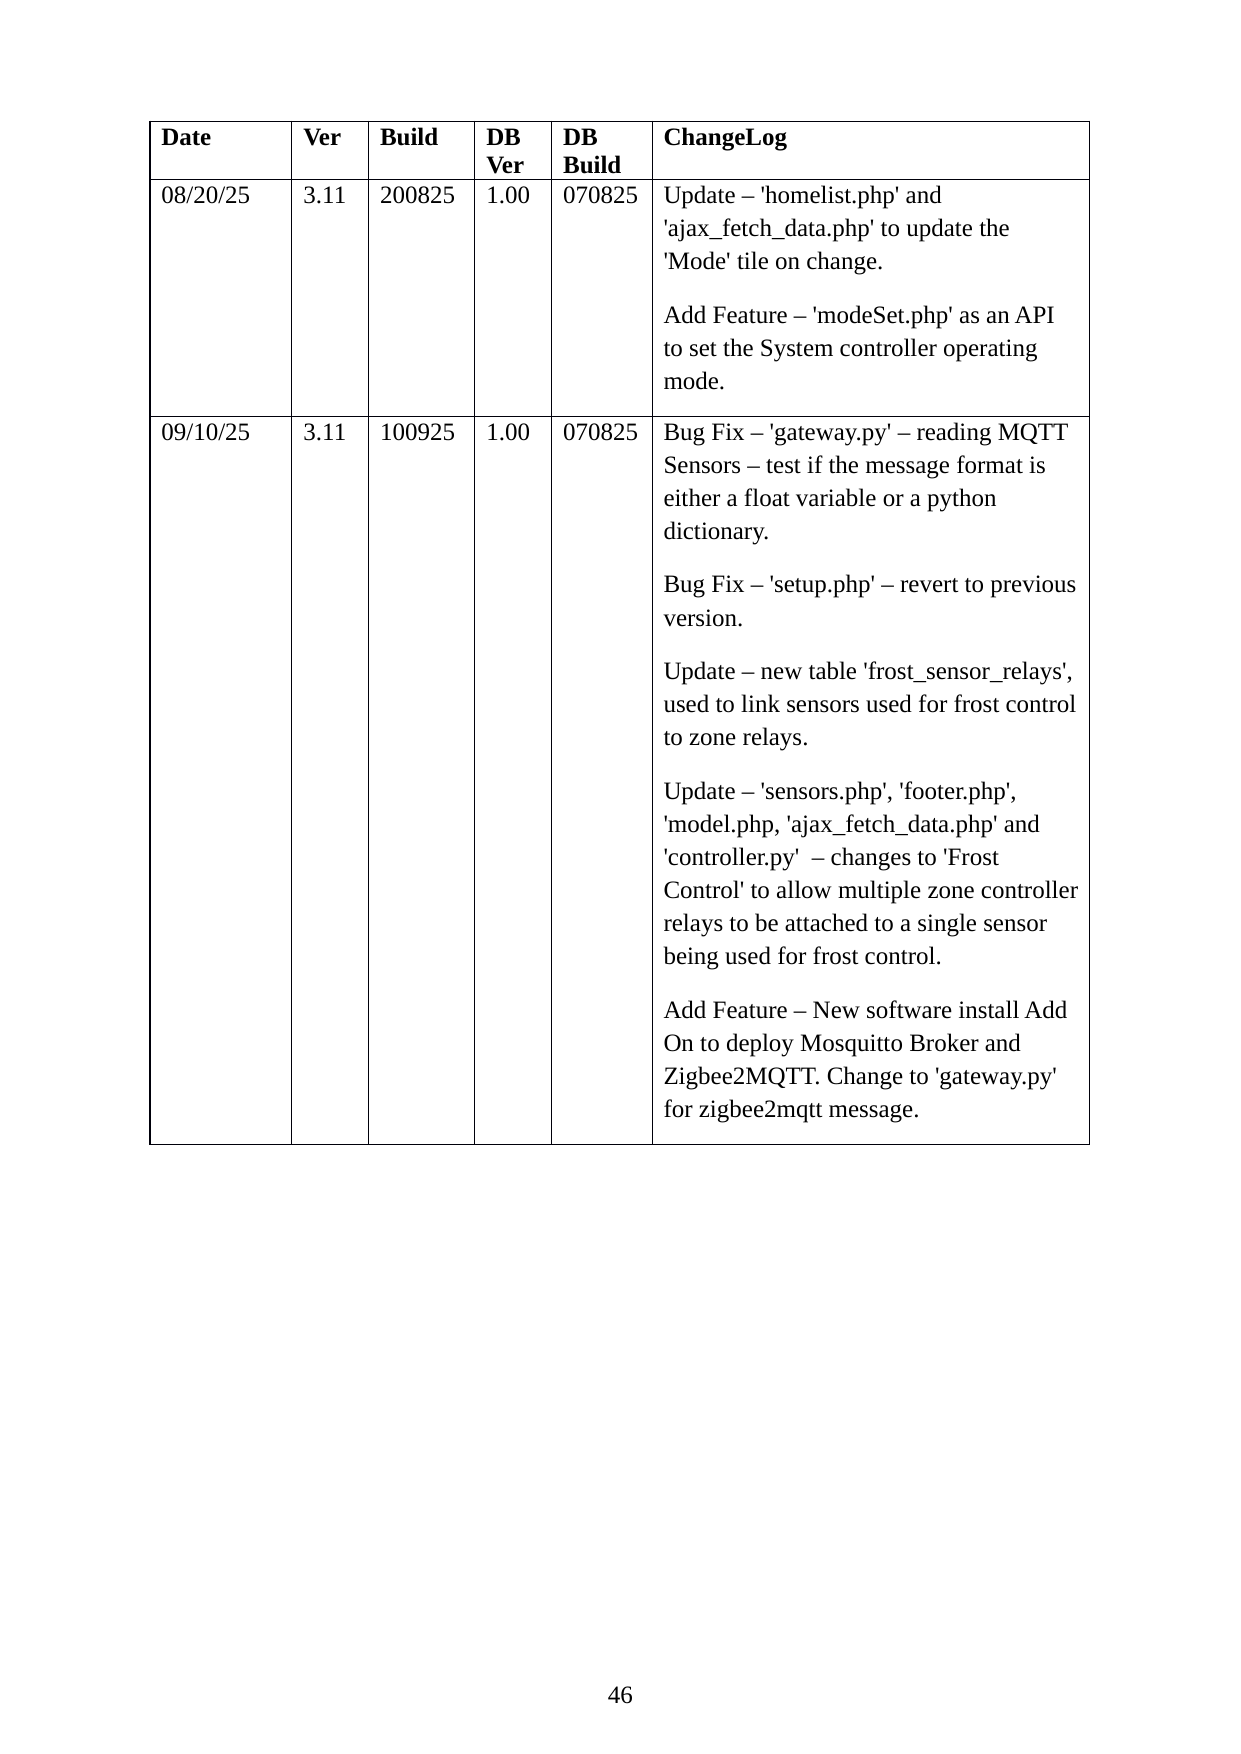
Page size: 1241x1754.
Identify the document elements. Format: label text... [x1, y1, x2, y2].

table_header DB Ver [475, 122, 551, 179]
table_cell 1.00 [475, 417, 551, 1144]
table_cell 3.11 [292, 417, 368, 1144]
table_cell 1.00 [475, 180, 551, 416]
table_cell Bug Fix – 'gateway.py' – reading MQTT Sensors – test if the message format is either a float variable or a python dictionary. Bug Fix – 'setup.php' – revert to previous version. Update – new table 'frost_sensor_relays', used to link sensors used for frost control to zone relays. Update – 'sensors.php', 'footer.php', 'model.php, 'ajax_fetch_data.php' and 'controller.py' – changes to 'Frost Control' to allow multiple zone controller relays to be attached to a single sensor being used for frost control. Add Feature – New software install Add On to deploy Mosquitto Broker and Zigbee2MQTT. Change to 'gateway.py' for zigbee2mqtt message. [653, 417, 1089, 1144]
table_cell 10/09/25 [151, 417, 291, 1144]
table_header DB Build [552, 122, 652, 179]
table_cell 100925 [369, 417, 474, 1144]
table_cell 070825 [552, 417, 652, 1144]
table_cell 3.11 [292, 180, 368, 416]
table_cell 20/08/25 [151, 180, 291, 416]
table_cell 200825 [369, 180, 474, 416]
table_cell Update – 'homelist.php' and 'ajax_fetch_data.php' to update the 'Mode' tile on change. Add Feature – 'modeSet.php' as an API to set the System controller operating mode. [653, 180, 1089, 416]
table_header Date [151, 122, 291, 179]
table_cell 070825 [552, 180, 652, 416]
table_header Build [369, 122, 474, 179]
table_header ChangeLog [653, 122, 1089, 179]
table_header Ver [292, 122, 368, 179]
